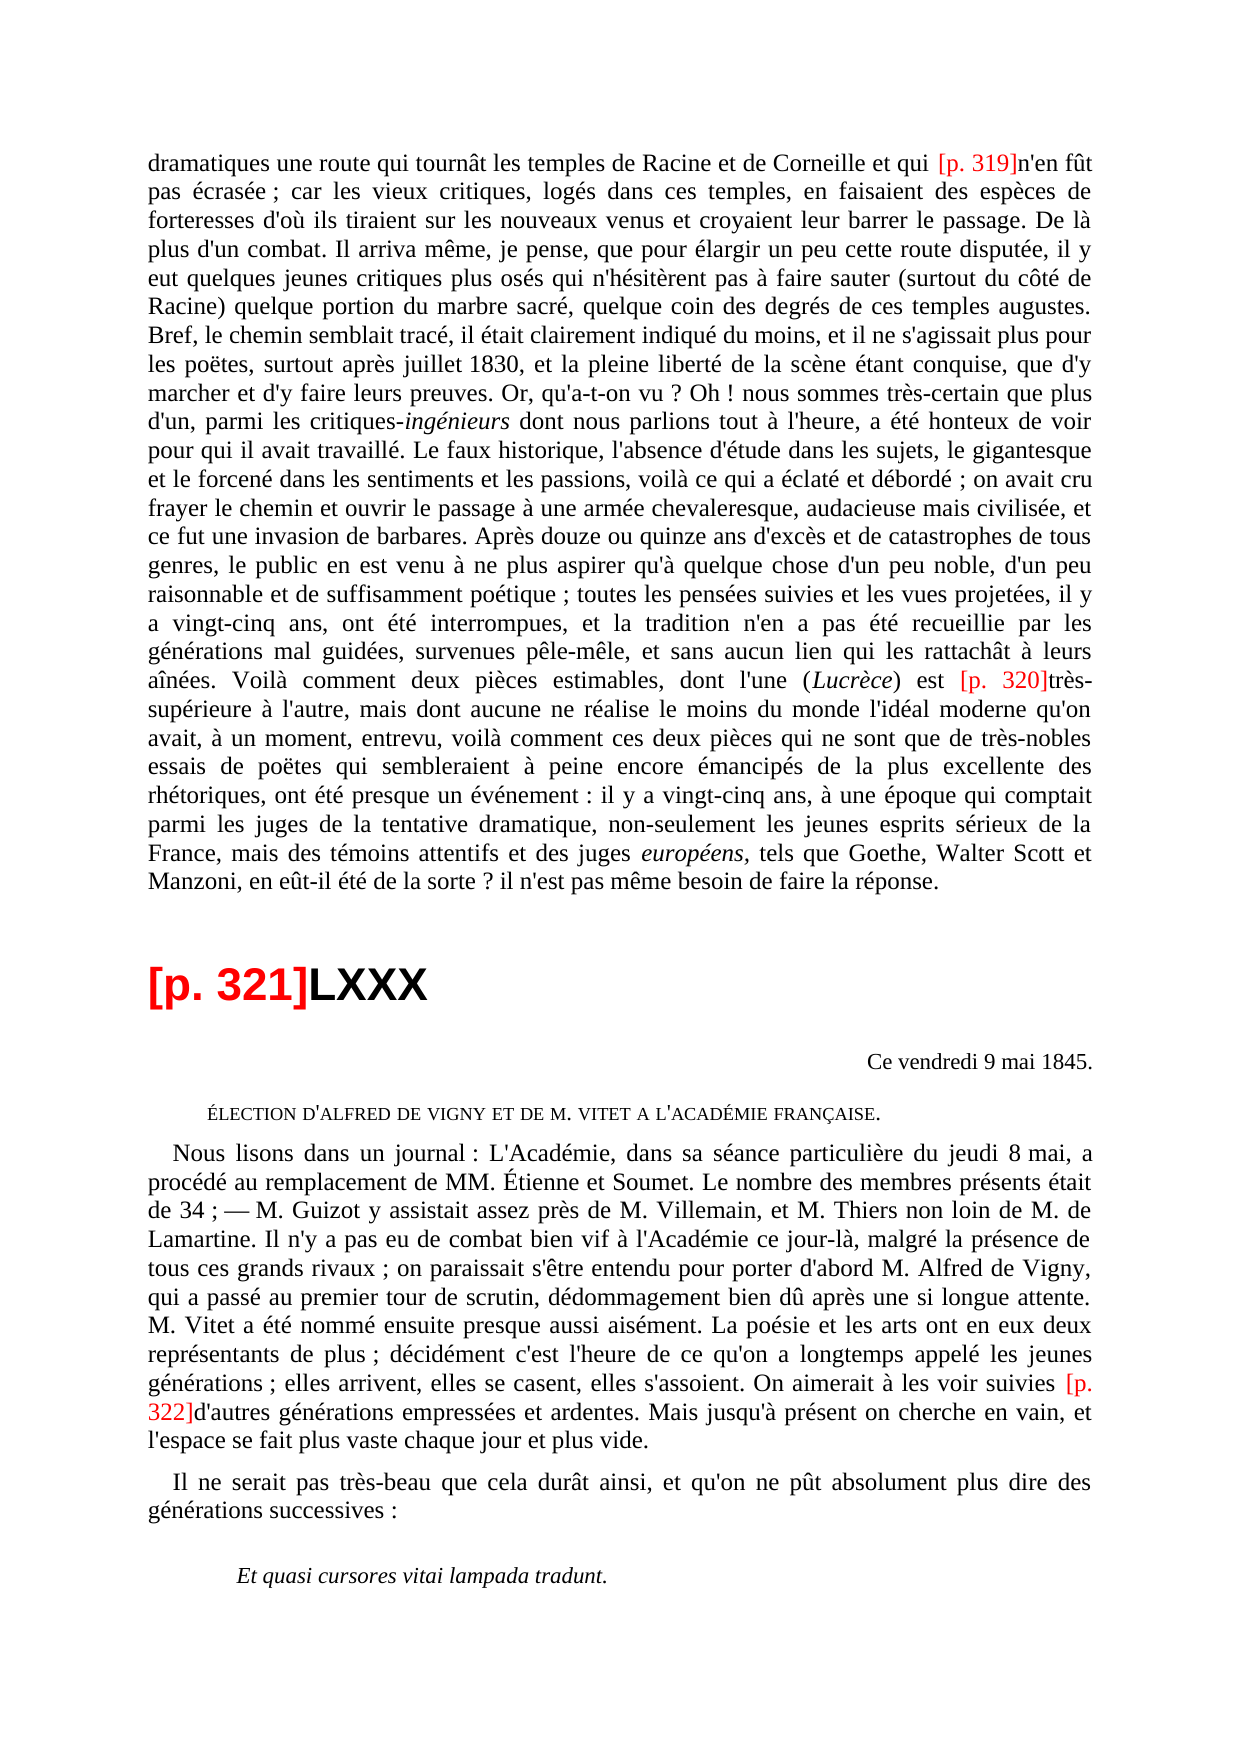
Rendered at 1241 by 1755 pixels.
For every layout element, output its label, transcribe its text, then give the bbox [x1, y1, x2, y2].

text Ce vendredi 9 mai 1845. [148, 1048, 1093, 1074]
text dramatiques une route qui tournât les temples de Racine et de Corneille et qui [p. 319]n'en fût pas écrasée ; car les vieux critiques, logés dans ces temples, en faisaient des espèces de forteresses d'où ils tiraient sur les nouveaux venus et croyaient leur barrer le passage. De là plus d'un combat. Il arriva même, je pense, que pour élargir un peu cette route disputée, il y eut quelques jeunes critiques plus osés qui n'hésitèrent pas à faire sauter (surtout du côté de Racine) quelque portion du marbre sacré, quelque coin des degrés de ces temples augustes. Bref, le chemin semblait tracé, il était clairement indiqué du moins, et il ne s'agissait plus pour les poëtes, surtout après juillet 1830, et la pleine liberté de la scène étant conquise, que d'y marcher et d'y faire leurs preuves. Or, qu'a-t-on vu ? Oh ! nous sommes très-certain que plus d'un, parmi les critiques-ingénieurs dont nous parlions tout à l'heure, a été honteux de voir pour qui il avait travaillé. Le faux historique, l'absence d'étude dans les sujets, le gigantesque et le forcené dans les sentiments et les passions, voilà ce qui a éclaté et débordé ; on avait cru frayer le chemin et ouvrir le passage à une armée chevaleresque, audacieuse mais civilisée, et ce fut une invasion de barbares. Après douze ou quinze ans d'excès et de catastrophes de tous genres, le public en est venu à ne plus aspirer qu'à quelque chose d'un peu noble, d'un peu raisonnable et de suffisamment poétique ; toutes les pensées suivies et les vues projetées, il y a vingt-cinq ans, ont été interrompues, et la tradition n'en a pas été recueillie par les générations mal guidées, survenues pêle-mêle, et sans aucun lien qui les rattachât à leurs aînées. Voilà comment deux pièces estimables, dont l'une (Lucrèce) est [p. 320]très-supérieure à l'autre, mais dont aucune ne réalise le moins du monde l'idéal moderne qu'on avait, à un moment, entrevu, voilà comment ces deux pièces qui ne sont que de très-nobles essais de poëtes qui sembleraient à peine encore émancipés de la plus excellente des rhétoriques, ont été presque un événement : il y a vingt-cinq ans, à une époque qui comptait parmi les juges de la tentative dramatique, non-seulement les jeunes esprits sérieux de la France, mais des témoins attentifs et des juges européens, tels que Goethe, Walter Scott et Manzoni, en eût-il été de la sorte ? il n'est pas même besoin de faire la réponse. [148, 148, 1093, 895]
text Il ne serait pas très-beau que cela durât ainsi, et qu'on ne pût absolument plus dire des générations successives : [148, 1467, 1093, 1524]
text Et quasi cursores vitai lampada tradunt. [236, 1562, 1093, 1588]
text Nous lisons dans un journal : L'Académie, dans sa séance particulière du jeudi 8 mai, a procédé au remplacement de MM. Étienne et Soumet. Le nombre des membres présents était de 34 ; — M. Guizot y assistait assez près de M. Villemain, et M. Thiers non loin de M. de Lamartine. Il n'y a pas eu de combat bien vif à l'Académie ce jour-là, malgré la présence de tous ces grands rivaux ; on paraissait s'être entendu pour porter d'abord M. Alfred de Vigny, qui a passé au premier tour de scrutin, dédommagement bien dû après une si longue attente. M. Vitet a été nommé ensuite presque aussi aisément. La poésie et les arts ont en eux deux représentants de plus ; décidément c'est l'heure de ce qu'on a longtemps appelé les jeunes générations ; elles arrivent, elles se casent, elles s'assoient. On aimerait à les voir suivies [p. 322]d'autres générations empressées et ardentes. Mais jusqu'à présent on cherche en vain, et l'espace se fait plus vaste chaque jour et plus vide. [148, 1138, 1093, 1454]
subtitle [p. 321]LXXX [148, 958, 1093, 1010]
text élection d'alfred de vigny et de m. vitet a l'académie française. [207, 1099, 1033, 1126]
